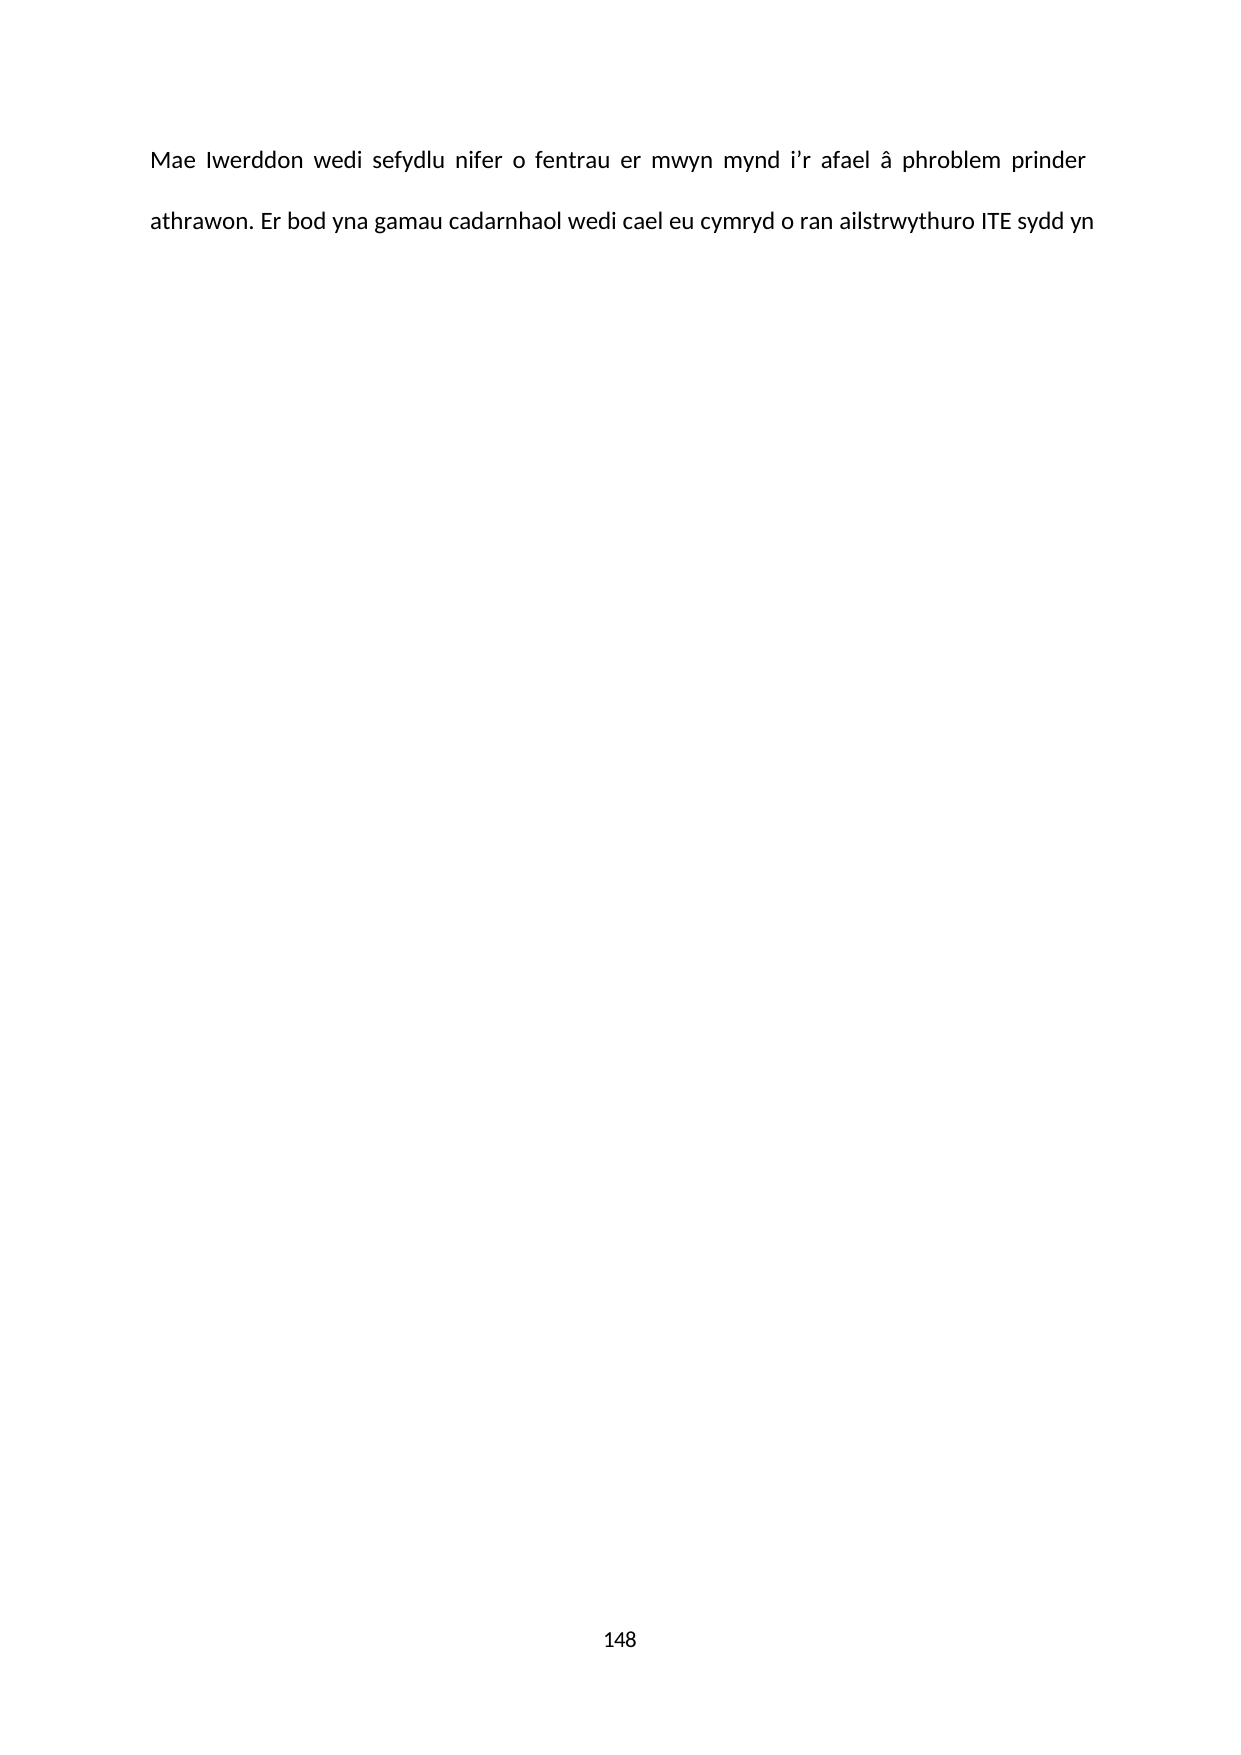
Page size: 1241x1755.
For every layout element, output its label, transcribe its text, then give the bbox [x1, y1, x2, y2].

text Mae Iwerddon wedi sefydlu nifer o fentrau er mwyn mynd i’r afael â phroblem prinder athrawon. Er bod yna gamau cadarnhaol wedi cael eu cymryd o ran ailstrwythuro ITE sydd yn [150, 144, 1103, 235]
